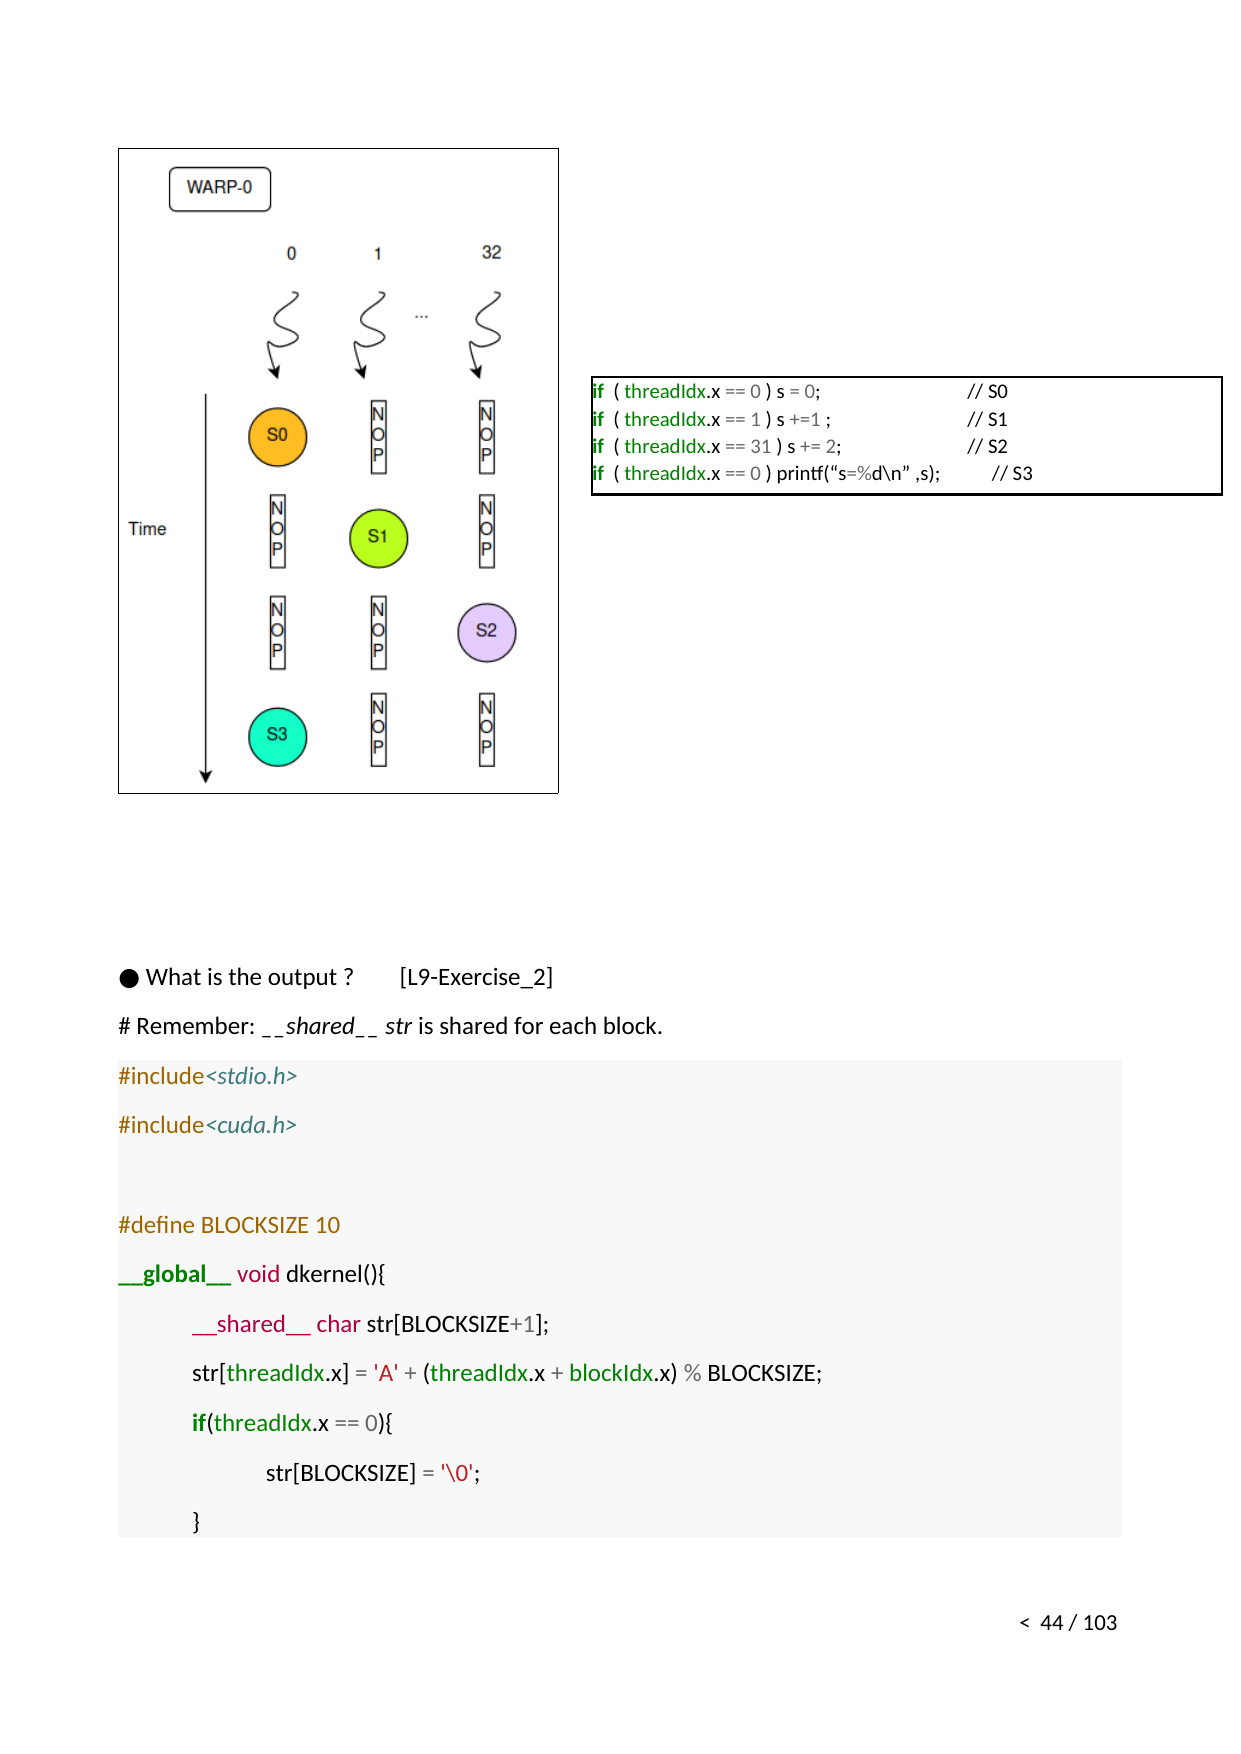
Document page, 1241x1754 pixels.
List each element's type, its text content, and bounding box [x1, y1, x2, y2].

text #define BLOCKSIZE 10 [118, 1209, 1122, 1239]
picture [121, 150, 555, 790]
text ● What is the output ? [L9-Exercise_2] [118, 961, 1122, 991]
text __shared__ char str[BLOCKSIZE+1]; [118, 1308, 1122, 1338]
text #include<stdio.h> [118, 1060, 1122, 1091]
text #include<cuda.h> [118, 1109, 1122, 1140]
text str[BLOCKSIZE] = '\0'; [118, 1457, 1122, 1487]
text if(threadIdx.x == 0){ [118, 1407, 1122, 1438]
text __global__ void dkernel(){ [118, 1258, 1122, 1289]
text # Remember: __shared__ str is shared for each block. [118, 1010, 1122, 1041]
text } [118, 1506, 1122, 1537]
text str[threadIdx.x] = 'A' + (threadIdx.x + blockIdx.x) % BLOCKSIZE; [118, 1357, 1122, 1388]
